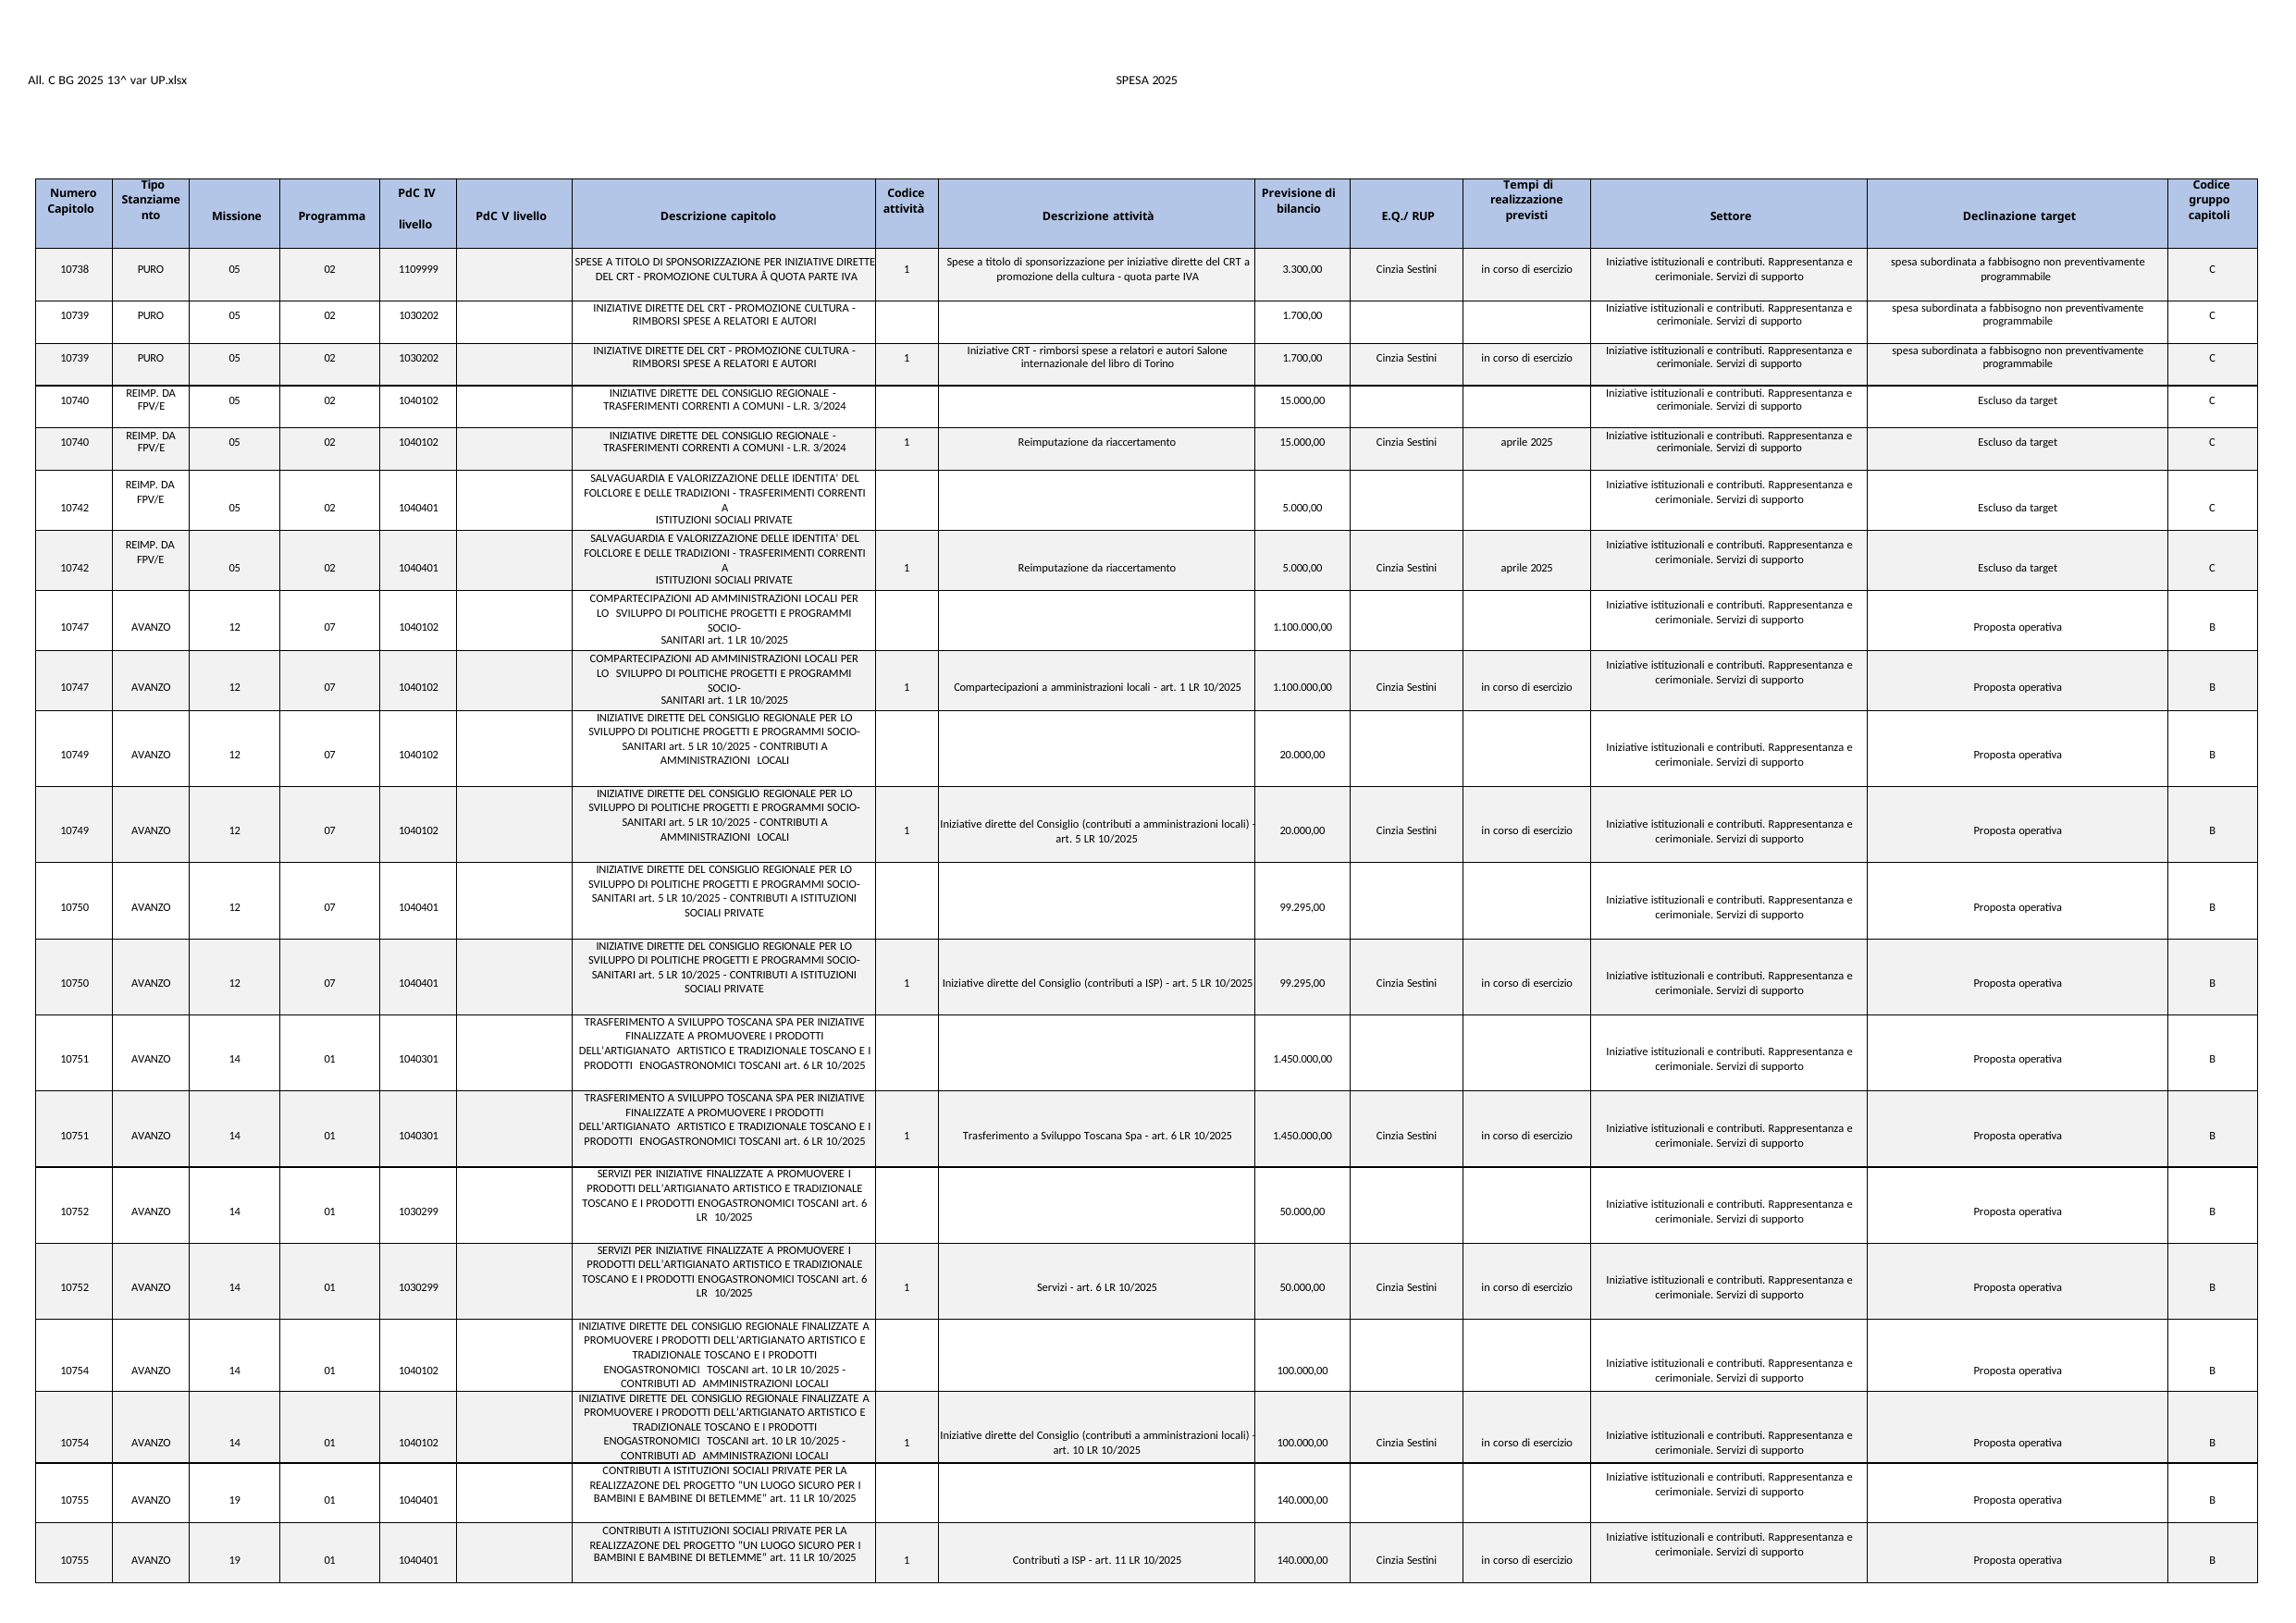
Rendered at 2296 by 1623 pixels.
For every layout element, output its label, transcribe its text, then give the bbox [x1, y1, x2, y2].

table_cell [939, 1464, 1254, 1522]
table_cell [457, 301, 572, 343]
table_cell 100.000,00 [1255, 1392, 1350, 1462]
table_cell Proposta operativa [1868, 940, 2167, 1014]
table_cell [1463, 471, 1590, 530]
table_cell 1109999 [380, 249, 456, 301]
table_cell 1 [876, 1392, 938, 1462]
table_cell Iniziative istituzionali e contributi. Rappresentanza e cerimoniale. Servizi di supporto [1591, 471, 1867, 530]
table_cell [457, 863, 572, 938]
table_header Missione [190, 179, 279, 248]
table_cell [1463, 301, 1590, 343]
table_cell 01 [280, 1464, 379, 1522]
table_cell B [2168, 940, 2257, 1014]
table_cell Contributi a ISP - art. 11 LR 10/2025 [939, 1523, 1254, 1582]
table_cell Proposta operativa [1868, 863, 2167, 938]
table_cell B [2168, 651, 2257, 710]
table_cell 10742 [36, 531, 112, 590]
table_cell in corso di esercizio [1463, 1091, 1590, 1166]
table_cell Cinzia Sestini [1351, 428, 1463, 470]
table_cell AVANZO [113, 1320, 189, 1391]
table_cell PURO [113, 344, 189, 385]
table_header Previsione di bilancio [1255, 179, 1350, 248]
table_cell [457, 428, 572, 470]
table_cell 1 [876, 428, 938, 470]
table_cell 14 [190, 1091, 279, 1166]
table_cell Iniziative istituzionali e contributi. Rappresentanza e cerimoniale. Servizi di supporto [1591, 787, 1867, 862]
table_cell 1 [876, 249, 938, 301]
table_cell 10738 [36, 249, 112, 301]
table_cell B [2168, 1015, 2257, 1090]
table_cell 1 [876, 344, 938, 385]
table_cell [457, 1392, 572, 1462]
table_cell Proposta operativa [1868, 1091, 2167, 1166]
table_cell Proposta operativa [1868, 711, 2167, 786]
table_cell 01 [280, 1523, 379, 1582]
table_cell 10751 [36, 1091, 112, 1166]
table_cell Proposta operativa [1868, 651, 2167, 710]
table_cell 05 [190, 531, 279, 590]
table_cell INIZIATIVE DIRETTE DEL CONSIGLIO REGIONALE PER LO SVILUPPO DI POLITICHE PROGETTI E PROGRAMMI SOCIO-SANITARI art. 5 LR 10/2025 - CONTRIBUTI A AMMINISTRAZIONI LOCALI [573, 711, 875, 786]
table_cell 02 [280, 387, 379, 427]
table_cell 12 [190, 591, 279, 650]
table_cell PURO [113, 249, 189, 301]
table_cell Iniziative istituzionali e contributi. Rappresentanza e cerimoniale. Servizi di supporto [1591, 1392, 1867, 1462]
table_cell AVANZO [113, 940, 189, 1014]
table_cell 1 [876, 1091, 938, 1166]
table_cell Proposta operativa [1868, 1464, 2167, 1522]
table_cell [1351, 1464, 1463, 1522]
table_cell Iniziative istituzionali e contributi. Rappresentanza e cerimoniale. Servizi di supporto [1591, 591, 1867, 650]
table_cell 1040301 [380, 1015, 456, 1090]
table_cell Iniziative istituzionali e contributi. Rappresentanza e cerimoniale. Servizi di supporto [1591, 428, 1867, 470]
table_cell [1463, 711, 1590, 786]
table_cell spesa subordinata a fabbisogno non preventivamente programmabile [1868, 249, 2167, 301]
table_cell Iniziative istituzionali e contributi. Rappresentanza e cerimoniale. Servizi di supporto [1591, 711, 1867, 786]
table_cell 14 [190, 1244, 279, 1319]
table_cell [457, 1464, 572, 1522]
table_cell B [2168, 1244, 2257, 1319]
table_cell Cinzia Sestini [1351, 249, 1463, 301]
table_cell AVANZO [113, 711, 189, 786]
table_cell INIZIATIVE DIRETTE DEL CRT - PROMOZIONE CULTURA - RIMBORSI SPESE A RELATORI E AUTORI [573, 301, 875, 343]
table_cell INIZIATIVE DIRETTE DEL CONSIGLIO REGIONALE - TRASFERIMENTI CORRENTI A COMUNI - L.R. 3/2024 [573, 428, 875, 470]
table_cell REIMP. DA FPV/E [113, 531, 189, 590]
table_cell Cinzia Sestini [1351, 940, 1463, 1014]
table_cell 14 [190, 1320, 279, 1391]
table_cell [457, 940, 572, 1014]
table_cell Iniziative dirette del Consiglio (contributi a amministrazioni locali) - art. 10 LR 10/2025 [939, 1392, 1254, 1462]
table_cell [939, 387, 1254, 427]
table_cell AVANZO [113, 787, 189, 862]
table_cell TRASFERIMENTO A SVILUPPO TOSCANA SPA PER INIZIATIVE FINALIZZATE A PROMUOVERE I PRODOTTI DELL’ARTIGIANATO ARTISTICO E TRADIZIONALE TOSCANO E I PRODOTTI ENOGASTRONOMICI TOSCANI art. 6 LR 10/2025 [573, 1091, 875, 1166]
table_cell 1030202 [380, 344, 456, 385]
table_cell 1040102 [380, 428, 456, 470]
table_header Declinazione target [1868, 179, 2167, 248]
table_cell C [2168, 387, 2257, 427]
table_cell B [2168, 1523, 2257, 1582]
table_cell [457, 1168, 572, 1243]
table_cell 20.000,00 [1255, 711, 1350, 786]
table_cell 1040301 [380, 1091, 456, 1166]
table_cell 1 [876, 940, 938, 1014]
table_cell CONTRIBUTI A ISTITUZIONI SOCIALI PRIVATE PER LA REALIZZAZONE DEL PROGETTO “UN LUOGO SICURO PER I BAMBINI E BAMBINE DI BETLEMME” art. 11 LR 10/2025 [573, 1464, 875, 1522]
table_cell Cinzia Sestini [1351, 1523, 1463, 1582]
table_cell Iniziative istituzionali e contributi. Rappresentanza e cerimoniale. Servizi di supporto [1591, 863, 1867, 938]
table_cell Cinzia Sestini [1351, 1244, 1463, 1319]
table_cell C [2168, 531, 2257, 590]
table_cell INIZIATIVE DIRETTE DEL CONSIGLIO REGIONALE PER LO SVILUPPO DI POLITICHE PROGETTI E PROGRAMMI SOCIO-SANITARI art. 5 LR 10/2025 - CONTRIBUTI A ISTITUZIONI SOCIALI PRIVATE [573, 940, 875, 1014]
table_cell [457, 711, 572, 786]
table_header Programma [280, 179, 379, 248]
table_cell Iniziative istituzionali e contributi. Rappresentanza e cerimoniale. Servizi di supporto [1591, 1091, 1867, 1166]
table_cell [1351, 711, 1463, 786]
table_cell Proposta operativa [1868, 1015, 2167, 1090]
table_cell B [2168, 591, 2257, 650]
table_cell [1351, 591, 1463, 650]
table_cell Iniziative istituzionali e contributi. Rappresentanza e cerimoniale. Servizi di supporto [1591, 387, 1867, 427]
table_cell Iniziative istituzionali e contributi. Rappresentanza e cerimoniale. Servizi di supporto [1591, 1244, 1867, 1319]
table_cell 10740 [36, 387, 112, 427]
table_cell B [2168, 711, 2257, 786]
table_cell 15.000,00 [1255, 428, 1350, 470]
table_cell REIMP. DA FPV/E [113, 428, 189, 470]
table_cell Escluso da target [1868, 471, 2167, 530]
table_cell Iniziative istituzionali e contributi. Rappresentanza e cerimoniale. Servizi di supporto [1591, 1168, 1867, 1243]
table_cell [876, 301, 938, 343]
table_cell aprile 2025 [1463, 531, 1590, 590]
table_cell [457, 787, 572, 862]
table_cell B [2168, 1168, 2257, 1243]
table_cell B [2168, 1392, 2257, 1462]
table_header Descrizione capitolo [573, 179, 875, 248]
table_cell [457, 1523, 572, 1582]
table_header Codice attività [876, 179, 938, 248]
table_cell INIZIATIVE DIRETTE DEL CONSIGLIO REGIONALE PER LO SVILUPPO DI POLITICHE PROGETTI E PROGRAMMI SOCIO-SANITARI art. 5 LR 10/2025 - CONTRIBUTI A ISTITUZIONI SOCIALI PRIVATE [573, 863, 875, 938]
table_cell 02 [280, 344, 379, 385]
table_cell 10754 [36, 1392, 112, 1462]
table_cell 5.000,00 [1255, 471, 1350, 530]
table_cell [457, 531, 572, 590]
table_cell AVANZO [113, 1523, 189, 1582]
table_cell Proposta operativa [1868, 591, 2167, 650]
table_header Codice gruppo capitoli [2168, 179, 2257, 248]
table_cell 05 [190, 301, 279, 343]
table_cell CONTRIBUTI A ISTITUZIONI SOCIALI PRIVATE PER LA REALIZZAZONE DEL PROGETTO “UN LUOGO SICURO PER I BAMBINI E BAMBINE DI BETLEMME” art. 11 LR 10/2025 [573, 1523, 875, 1582]
table_cell Iniziative istituzionali e contributi. Rappresentanza e cerimoniale. Servizi di supporto [1591, 344, 1867, 385]
table_cell in corso di esercizio [1463, 249, 1590, 301]
table_cell in corso di esercizio [1463, 1244, 1590, 1319]
table_cell B [2168, 1091, 2257, 1166]
table_cell [939, 1320, 1254, 1391]
table_cell Iniziative istituzionali e contributi. Rappresentanza e cerimoniale. Servizi di supporto [1591, 531, 1867, 590]
table_header PdC IV livello [380, 179, 456, 248]
table_header Tempi di realizzazione previsti [1463, 179, 1590, 248]
table_cell [939, 711, 1254, 786]
table_cell Proposta operativa [1868, 1168, 2167, 1243]
table_cell [1351, 387, 1463, 427]
table_cell INIZIATIVE DIRETTE DEL CONSIGLIO REGIONALE PER LO SVILUPPO DI POLITICHE PROGETTI E PROGRAMMI SOCIO-SANITARI art. 5 LR 10/2025 - CONTRIBUTI A AMMINISTRAZIONI LOCALI [573, 787, 875, 862]
table_cell 1040102 [380, 591, 456, 650]
table_cell 07 [280, 863, 379, 938]
table_cell [1463, 1320, 1590, 1391]
table_cell 05 [190, 428, 279, 470]
table_cell 1040401 [380, 940, 456, 1014]
table_cell B [2168, 1464, 2257, 1522]
table_cell 05 [190, 249, 279, 301]
table_cell Escluso da target [1868, 428, 2167, 470]
table_cell [939, 1015, 1254, 1090]
table_cell Cinzia Sestini [1351, 1392, 1463, 1462]
table_cell 19 [190, 1523, 279, 1582]
table_cell AVANZO [113, 651, 189, 710]
table_cell [457, 1244, 572, 1319]
table_cell Proposta operativa [1868, 1523, 2167, 1582]
table_cell [876, 1015, 938, 1090]
table_cell 50.000,00 [1255, 1244, 1350, 1319]
table_cell in corso di esercizio [1463, 940, 1590, 1014]
table_cell 10755 [36, 1523, 112, 1582]
table_cell 1 [876, 651, 938, 710]
table_cell 140.000,00 [1255, 1523, 1350, 1582]
table_cell AVANZO [113, 1392, 189, 1462]
table_cell AVANZO [113, 1244, 189, 1319]
table_cell 1040102 [380, 787, 456, 862]
table_cell 20.000,00 [1255, 787, 1350, 862]
table_cell 1.450.000,00 [1255, 1091, 1350, 1166]
table_cell [457, 591, 572, 650]
table_cell 5.000,00 [1255, 531, 1350, 590]
table_cell 1040401 [380, 1464, 456, 1522]
table_header Descrizione attività [939, 179, 1254, 248]
table_cell 12 [190, 940, 279, 1014]
table_cell B [2168, 787, 2257, 862]
table_cell [457, 387, 572, 427]
table_cell Servizi - art. 6 LR 10/2025 [939, 1244, 1254, 1319]
table_cell Iniziative dirette del Consiglio (contributi a ISP) - art. 5 LR 10/2025 [939, 940, 1254, 1014]
table_cell 1040401 [380, 531, 456, 590]
table_cell Reimputazione da riaccertamento [939, 428, 1254, 470]
table_cell 02 [280, 249, 379, 301]
table_cell Reimputazione da riaccertamento [939, 531, 1254, 590]
table_cell REIMP. DA FPV/E [113, 387, 189, 427]
table_cell spesa subordinata a fabbisogno non preventivamente programmabile [1868, 301, 2167, 343]
table_cell 1.700,00 [1255, 344, 1350, 385]
table_cell 02 [280, 471, 379, 530]
table_header Numero Capitolo [36, 179, 112, 248]
table_cell C [2168, 471, 2257, 530]
table_cell 10755 [36, 1464, 112, 1522]
table_cell 07 [280, 940, 379, 1014]
table_cell AVANZO [113, 591, 189, 650]
table_cell Iniziative istituzionali e contributi. Rappresentanza e cerimoniale. Servizi di supporto [1591, 1320, 1867, 1391]
table_cell [457, 1015, 572, 1090]
table_cell 19 [190, 1464, 279, 1522]
table_cell Iniziative istituzionali e contributi. Rappresentanza e cerimoniale. Servizi di supporto [1591, 1523, 1867, 1582]
table_cell 1040102 [380, 1320, 456, 1391]
table_header PdC V livello [457, 179, 572, 248]
table_cell in corso di esercizio [1463, 787, 1590, 862]
table_cell [457, 651, 572, 710]
table_cell 10747 [36, 651, 112, 710]
table_header Tipo Stanziame nto [113, 179, 189, 248]
table_cell in corso di esercizio [1463, 344, 1590, 385]
table_cell [457, 1320, 572, 1391]
table_cell 100.000,00 [1255, 1320, 1350, 1391]
table_cell AVANZO [113, 1464, 189, 1522]
table_cell 50.000,00 [1255, 1168, 1350, 1243]
table_cell C [2168, 428, 2257, 470]
table_cell 1.450.000,00 [1255, 1015, 1350, 1090]
table_cell 1040102 [380, 711, 456, 786]
table_cell 05 [190, 471, 279, 530]
table_cell 05 [190, 344, 279, 385]
table_cell Iniziative istituzionali e contributi. Rappresentanza e cerimoniale. Servizi di supporto [1591, 651, 1867, 710]
table_cell [876, 863, 938, 938]
table_cell 1 [876, 531, 938, 590]
table_cell 1040401 [380, 1523, 456, 1582]
table_cell 10747 [36, 591, 112, 650]
table_cell 1.700,00 [1255, 301, 1350, 343]
table_cell C [2168, 249, 2257, 301]
table_cell [876, 1464, 938, 1522]
table_cell 1040102 [380, 387, 456, 427]
table_cell [1351, 471, 1463, 530]
table_cell Iniziative istituzionali e contributi. Rappresentanza e cerimoniale. Servizi di supporto [1591, 1015, 1867, 1090]
table_cell [457, 471, 572, 530]
table_cell Cinzia Sestini [1351, 344, 1463, 385]
table_cell Iniziative istituzionali e contributi. Rappresentanza e cerimoniale. Servizi di supporto [1591, 1464, 1867, 1522]
table_cell 10752 [36, 1244, 112, 1319]
table_cell [939, 863, 1254, 938]
table_cell Cinzia Sestini [1351, 651, 1463, 710]
table_cell [1463, 1168, 1590, 1243]
table_cell 99.295,00 [1255, 940, 1350, 1014]
table_cell 07 [280, 711, 379, 786]
table_cell 14 [190, 1168, 279, 1243]
table_cell SERVIZI PER INIZIATIVE FINALIZZATE A PROMUOVERE I PRODOTTI DELL’ARTIGIANATO ARTISTICO E TRADIZIONALE TOSCANO E I PRODOTTI ENOGASTRONOMICI TOSCANI art. 6 LR 10/2025 [573, 1168, 875, 1243]
table_cell B [2168, 863, 2257, 938]
table_cell 10750 [36, 940, 112, 1014]
table_cell 1.100.000,00 [1255, 591, 1350, 650]
table_header E.Q./ RUP [1351, 179, 1463, 248]
table_cell [939, 1168, 1254, 1243]
table_cell [876, 1168, 938, 1243]
table_cell [939, 471, 1254, 530]
table_cell 12 [190, 651, 279, 710]
table_cell 1.100.000,00 [1255, 651, 1350, 710]
table_cell [1463, 1464, 1590, 1522]
table_cell 07 [280, 787, 379, 862]
table_cell AVANZO [113, 1091, 189, 1166]
table_cell 14 [190, 1015, 279, 1090]
table_cell 1040401 [380, 471, 456, 530]
table_cell 140.000,00 [1255, 1464, 1350, 1522]
table_cell 02 [280, 531, 379, 590]
table_cell 1040401 [380, 863, 456, 938]
table_cell 01 [280, 1015, 379, 1090]
table_cell [457, 249, 572, 301]
table_cell 10742 [36, 471, 112, 530]
table_cell 99.295,00 [1255, 863, 1350, 938]
table_cell [939, 591, 1254, 650]
table_cell 3.300,00 [1255, 249, 1350, 301]
table_cell 10752 [36, 1168, 112, 1243]
table_cell Proposta operativa [1868, 1320, 2167, 1391]
table_cell 14 [190, 1392, 279, 1462]
table_cell [457, 344, 572, 385]
table_cell Iniziative dirette del Consiglio (contributi a amministrazioni locali) - art. 5 LR 10/2025 [939, 787, 1254, 862]
table_cell 01 [280, 1091, 379, 1166]
table_cell 01 [280, 1320, 379, 1391]
table_cell 01 [280, 1244, 379, 1319]
table_cell Cinzia Sestini [1351, 787, 1463, 862]
table_cell 15.000,00 [1255, 387, 1350, 427]
table_cell INIZIATIVE DIRETTE DEL CONSIGLIO REGIONALE FINALIZZATE A PROMUOVERE I PRODOTTI DELL’ARTIGIANATO ARTISTICO E TRADIZIONALE TOSCANO E I PRODOTTI ENOGASTRONOMICI TOSCANI art. 10 LR 10/2025 - CONTRIBUTI AD AMMINISTRAZIONI LOCALI [573, 1392, 875, 1462]
table_cell [939, 301, 1254, 343]
table_cell 10739 [36, 344, 112, 385]
table_cell TRASFERIMENTO A SVILUPPO TOSCANA SPA PER INIZIATIVE FINALIZZATE A PROMUOVERE I PRODOTTI DELL’ARTIGIANATO ARTISTICO E TRADIZIONALE TOSCANO E I PRODOTTI ENOGASTRONOMICI TOSCANI art. 6 LR 10/2025 [573, 1015, 875, 1090]
table_cell Cinzia Sestini [1351, 531, 1463, 590]
table_cell 07 [280, 591, 379, 650]
table_cell 02 [280, 428, 379, 470]
table_cell C [2168, 301, 2257, 343]
table_cell Iniziative CRT - rimborsi spese a relatori e autori Salone internazionale del libro di Torino [939, 344, 1254, 385]
table_cell SALVAGUARDIA E VALORIZZAZIONE DELLE IDENTITA' DEL FOLCLORE E DELLE TRADIZIONI - TRASFERIMENTI CORRENTI A ISTITUZIONI SOCIALI PRIVATE [573, 531, 875, 590]
table_cell 1030299 [380, 1244, 456, 1319]
table_cell C [2168, 344, 2257, 385]
table_cell Spese a titolo di sponsorizzazione per iniziative dirette del CRT a promozione della cultura - quota parte IVA [939, 249, 1254, 301]
table_cell [1351, 1168, 1463, 1243]
table_cell AVANZO [113, 863, 189, 938]
table_cell [1351, 301, 1463, 343]
table_cell Trasferimento a Sviluppo Toscana Spa - art. 6 LR 10/2025 [939, 1091, 1254, 1166]
table_cell [1463, 387, 1590, 427]
table_cell 1030202 [380, 301, 456, 343]
table_cell [876, 1320, 938, 1391]
table_cell INIZIATIVE DIRETTE DEL CONSIGLIO REGIONALE FINALIZZATE A PROMUOVERE I PRODOTTI DELL’ARTIGIANATO ARTISTICO E TRADIZIONALE TOSCANO E I PRODOTTI ENOGASTRONOMICI TOSCANI art. 10 LR 10/2025 - CONTRIBUTI AD AMMINISTRAZIONI LOCALI [573, 1320, 875, 1391]
table_cell [876, 591, 938, 650]
table_cell INIZIATIVE DIRETTE DEL CRT - PROMOZIONE CULTURA - RIMBORSI SPESE A RELATORI E AUTORI [573, 344, 875, 385]
table_cell 01 [280, 1392, 379, 1462]
table_header Settore [1591, 179, 1867, 248]
table_cell 12 [190, 787, 279, 862]
table_cell 10739 [36, 301, 112, 343]
table_cell 12 [190, 711, 279, 786]
table_cell in corso di esercizio [1463, 651, 1590, 710]
table_cell [876, 711, 938, 786]
table_cell SPESE A TITOLO DI SPONSORIZZAZIONE PER INIZIATIVE DIRETTE DEL CRT - PROMOZIONE CULTURA Â QUOTA PARTE IVA [573, 249, 875, 301]
table_cell 1 [876, 1244, 938, 1319]
table_cell [457, 1091, 572, 1166]
table_cell AVANZO [113, 1168, 189, 1243]
table_cell Proposta operativa [1868, 1244, 2167, 1319]
table_cell B [2168, 1320, 2257, 1391]
table_cell 10754 [36, 1320, 112, 1391]
table_cell Iniziative istituzionali e contributi. Rappresentanza e cerimoniale. Servizi di supporto [1591, 940, 1867, 1014]
table_cell 12 [190, 863, 279, 938]
table_cell 10749 [36, 787, 112, 862]
table_cell [1351, 1015, 1463, 1090]
table_cell aprile 2025 [1463, 428, 1590, 470]
table_cell REIMP. DA FPV/E [113, 471, 189, 530]
table_cell [876, 471, 938, 530]
table_cell [1463, 591, 1590, 650]
table_cell [1463, 1015, 1590, 1090]
table_cell Escluso da target [1868, 387, 2167, 427]
table_cell Iniziative istituzionali e contributi. Rappresentanza e cerimoniale. Servizi di supporto [1591, 301, 1867, 343]
table_cell AVANZO [113, 1015, 189, 1090]
table_cell spesa subordinata a fabbisogno non preventivamente programmabile [1868, 344, 2167, 385]
table_cell [1463, 863, 1590, 938]
table_cell 10751 [36, 1015, 112, 1090]
table_cell PURO [113, 301, 189, 343]
table_cell in corso di esercizio [1463, 1392, 1590, 1462]
table_cell [876, 387, 938, 427]
table_cell [1351, 863, 1463, 938]
table_cell 1030299 [380, 1168, 456, 1243]
table_cell Cinzia Sestini [1351, 1091, 1463, 1166]
table_cell Proposta operativa [1868, 787, 2167, 862]
table_cell 05 [190, 387, 279, 427]
table_cell Iniziative istituzionali e contributi. Rappresentanza e cerimoniale. Servizi di supporto [1591, 249, 1867, 301]
table_cell 10749 [36, 711, 112, 786]
table_cell in corso di esercizio [1463, 1523, 1590, 1582]
table_cell COMPARTECIPAZIONI AD AMMINISTRAZIONI LOCALI PER LO SVILUPPO DI POLITICHE PROGETTI E PROGRAMMI SOCIO- SANITARI art. 1 LR 10/2025 [573, 591, 875, 650]
table_cell 10740 [36, 428, 112, 470]
table_cell 1040102 [380, 1392, 456, 1462]
table_cell SALVAGUARDIA E VALORIZZAZIONE DELLE IDENTITA' DEL FOLCLORE E DELLE TRADIZIONI - TRASFERIMENTI CORRENTI A ISTITUZIONI SOCIALI PRIVATE [573, 471, 875, 530]
table_cell INIZIATIVE DIRETTE DEL CONSIGLIO REGIONALE - TRASFERIMENTI CORRENTI A COMUNI - L.R. 3/2024 [573, 387, 875, 427]
table_cell 02 [280, 301, 379, 343]
table_cell Escluso da target [1868, 531, 2167, 590]
table_cell SERVIZI PER INIZIATIVE FINALIZZATE A PROMUOVERE I PRODOTTI DELL’ARTIGIANATO ARTISTICO E TRADIZIONALE TOSCANO E I PRODOTTI ENOGASTRONOMICI TOSCANI art. 6 LR 10/2025 [573, 1244, 875, 1319]
table_cell COMPARTECIPAZIONI AD AMMINISTRAZIONI LOCALI PER LO SVILUPPO DI POLITICHE PROGETTI E PROGRAMMI SOCIO- SANITARI art. 1 LR 10/2025 [573, 651, 875, 710]
table_cell Compartecipazioni a amministrazioni locali - art. 1 LR 10/2025 [939, 651, 1254, 710]
table_cell 1 [876, 787, 938, 862]
table_cell Proposta operativa [1868, 1392, 2167, 1462]
table_cell 1 [876, 1523, 938, 1582]
table_cell 1040102 [380, 651, 456, 710]
table_cell 10750 [36, 863, 112, 938]
table_cell 07 [280, 651, 379, 710]
table_cell [1351, 1320, 1463, 1391]
table_cell 01 [280, 1168, 379, 1243]
